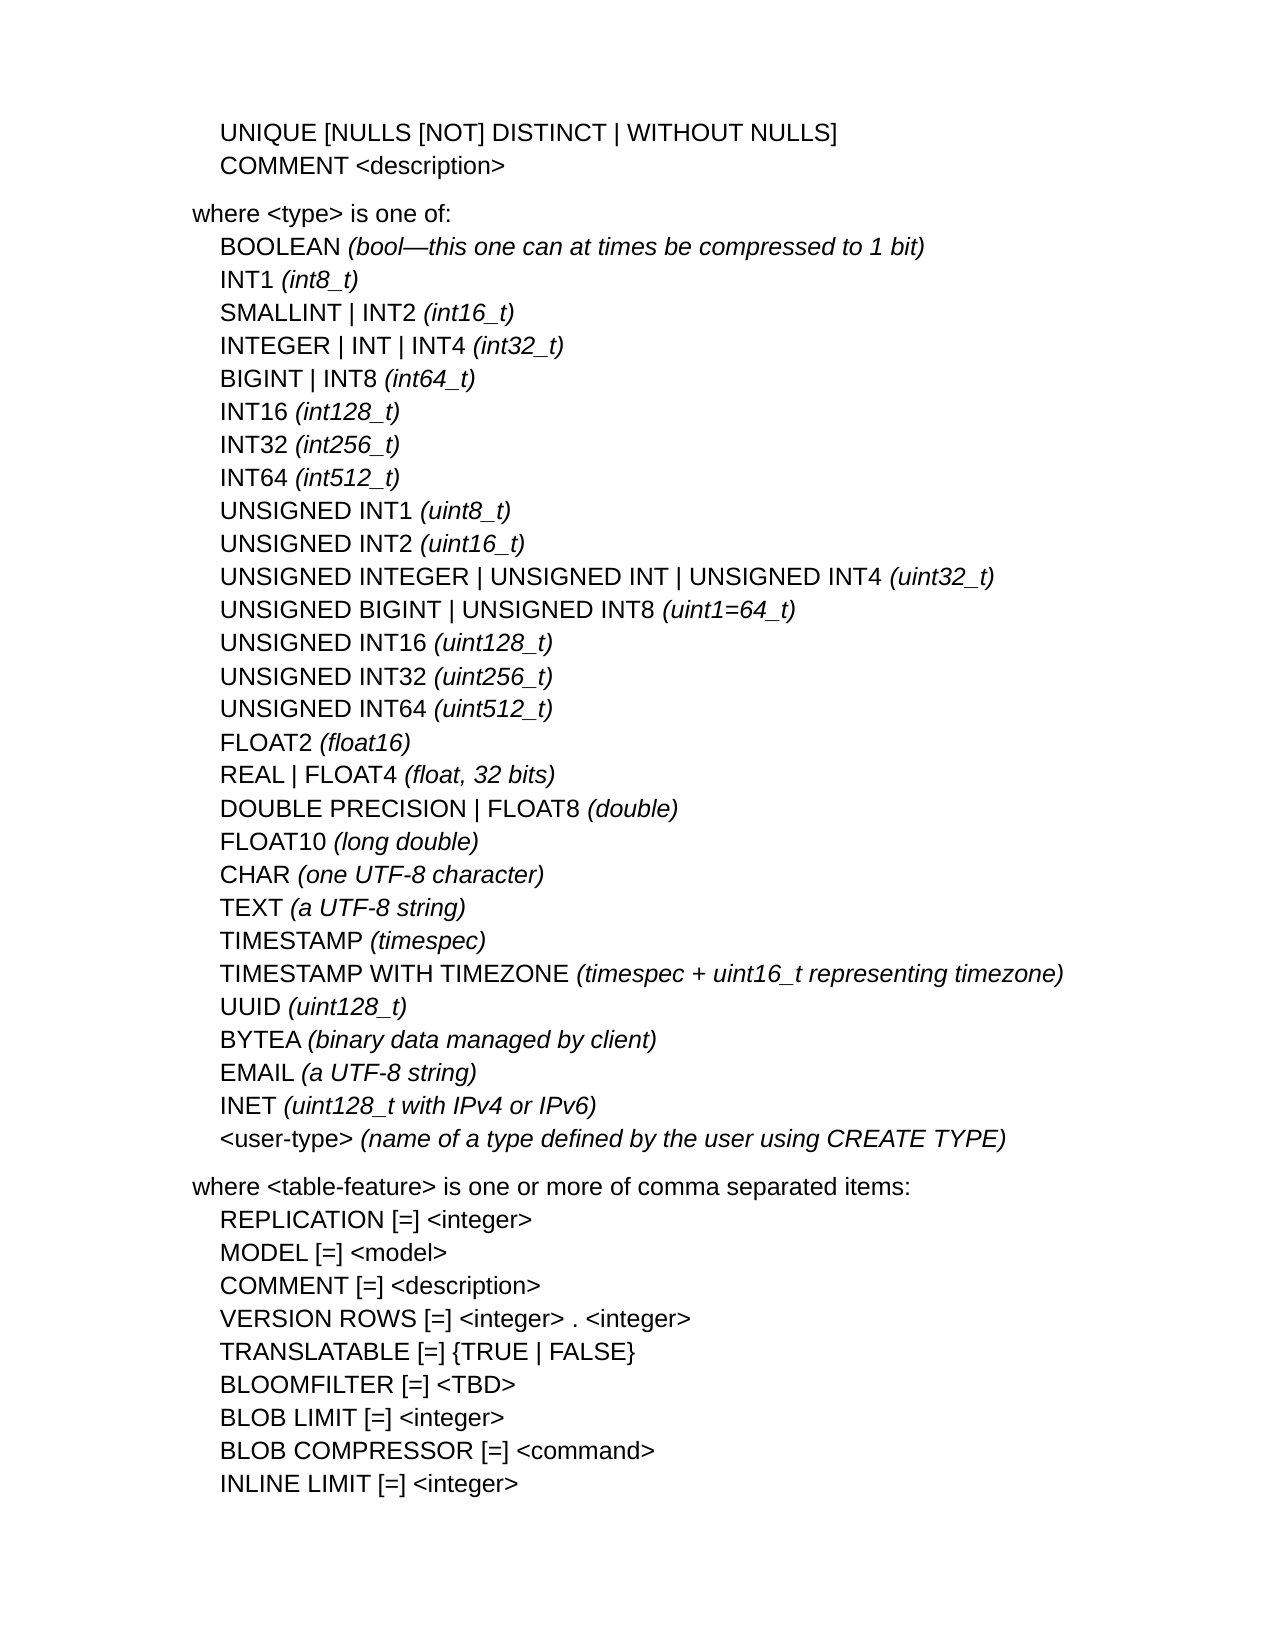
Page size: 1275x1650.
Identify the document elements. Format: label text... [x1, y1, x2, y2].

text where <table-feature> is one or more of comma separated items: REPLICATION [=] <integer> MODEL [=] <model> COMMENT [=] <description> VERSION ROWS [=] <integer> . <integer> TRANSLATABLE [=] {TRUE | FALSE} BLOOMFILTER [=] <TBD> BLOB LIMIT [=] <integer> BLOB COMPRESSOR [=] <command> INLINE LIMIT [=] <integer> [192, 1172, 1157, 1498]
text where <type> is one of: BOOLEAN (bool—this one can at times be compressed to 1 bit) INT1 (int8_t) SMALLINT | INT2 (int16_t) INTEGER | INT | INT4 (int32_t) BIGINT | INT8 (int64_t) INT16 (int128_t) INT32 (int256_t) INT64 (int512_t) UNSIGNED INT1 (uint8_t) UNSIGNED INT2 (uint16_t) UNSIGNED INTEGER | UNSIGNED INT | UNSIGNED INT4 (uint32_t) UNSIGNED BIGINT | UNSIGNED INT8 (uint1=64_t) UNSIGNED INT16 (uint128_t) UNSIGNED INT32 (uint256_t) UNSIGNED INT64 (uint512_t) FLOAT2 (float16) REAL | FLOAT4 (float, 32 bits) DOUBLE PRECISION | FLOAT8 (double) FLOAT10 (long double) CHAR (one UTF-8 character) TEXT (a UTF-8 string) TIMESTAMP (timespec) TIMESTAMP WITH TIMEZONE (timespec + uint16_t representing timezone) UUID (uint128_t) BYTEA (binary data managed by client) EMAIL (a UTF-8 string) INET (uint128_t with IPv4 or IPv6) <user-type> (name of a type defined by the user using CREATE TYPE) [192, 199, 1157, 1152]
text UNIQUE [NULLS [NOT] DISTINCT | WITHOUT NULLS] COMMENT <description> [192, 118, 1157, 180]
